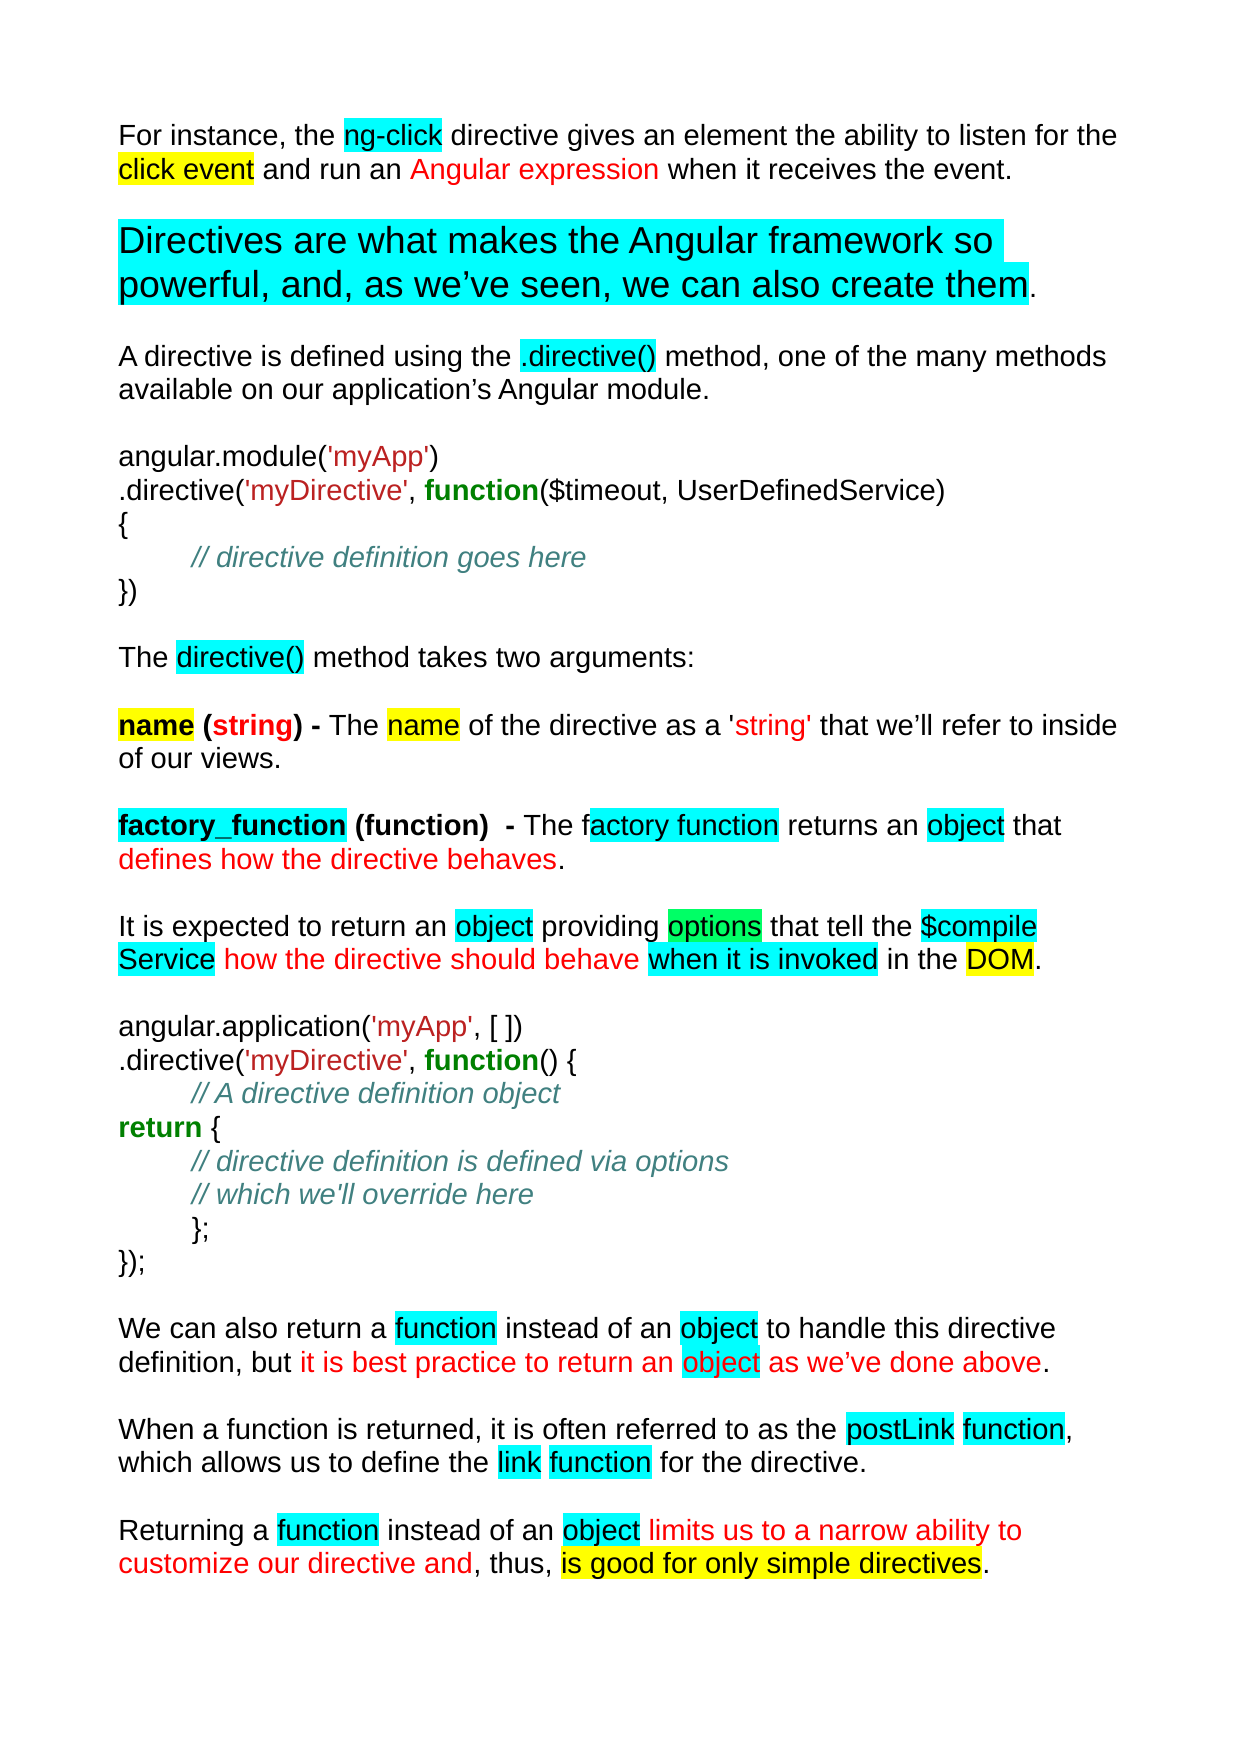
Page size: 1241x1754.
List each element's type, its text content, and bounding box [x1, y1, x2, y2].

text A directive is defined using the .directive() method, one of the many methods available on our application’s Angular module. [118, 338, 1122, 406]
text .directive('myDirective', function($timeout, UserDefinedService) [118, 473, 1122, 506]
text factory_function (function) - The factory function returns an object that defines how the directive behaves. [118, 808, 1122, 875]
text { [118, 506, 1122, 540]
text }; [118, 1211, 1122, 1244]
text It is expected to return an object providing options that tell the $compile Service how the directive should behave when it is invoked in the DOM. [118, 909, 1122, 976]
text }); [118, 1244, 1122, 1278]
text // directive definition goes here [118, 540, 1122, 573]
text We can also return a function instead of an object to handle this directive definition, but it is best practice to return an object as we’ve done above. [118, 1311, 1122, 1378]
text angular.module('myApp') [118, 439, 1122, 473]
text name (string) - The name of the directive as a 'string' that we’ll refer to inside of our views. [118, 707, 1122, 774]
text The directive() method takes two arguments: [118, 640, 1122, 674]
text // A directive definition object [118, 1076, 1122, 1110]
text angular.application('myApp', [ ]) [118, 1009, 1122, 1043]
text .directive('myDirective', function() { [118, 1043, 1122, 1076]
text }) [118, 573, 1122, 607]
text For instance, the ng-click directive gives an element the ability to listen for the click event and run an Angular expression when it receives the event. [118, 118, 1122, 185]
text // which we'll override here [118, 1177, 1122, 1211]
text When a function is returned, it is often referred to as the postLink function, which allows us to define the link function for the directive. [118, 1412, 1122, 1479]
text // directive definition is defined via options [118, 1143, 1122, 1177]
text Returning a function instead of an object limits us to a narrow ability to customize our directive and, thus, is good for only simple directives. [118, 1512, 1122, 1579]
text Directives are what makes the Angular framework so powerful, and, as we’ve seen, we can also create them. [118, 219, 1122, 305]
text return { [118, 1110, 1122, 1143]
